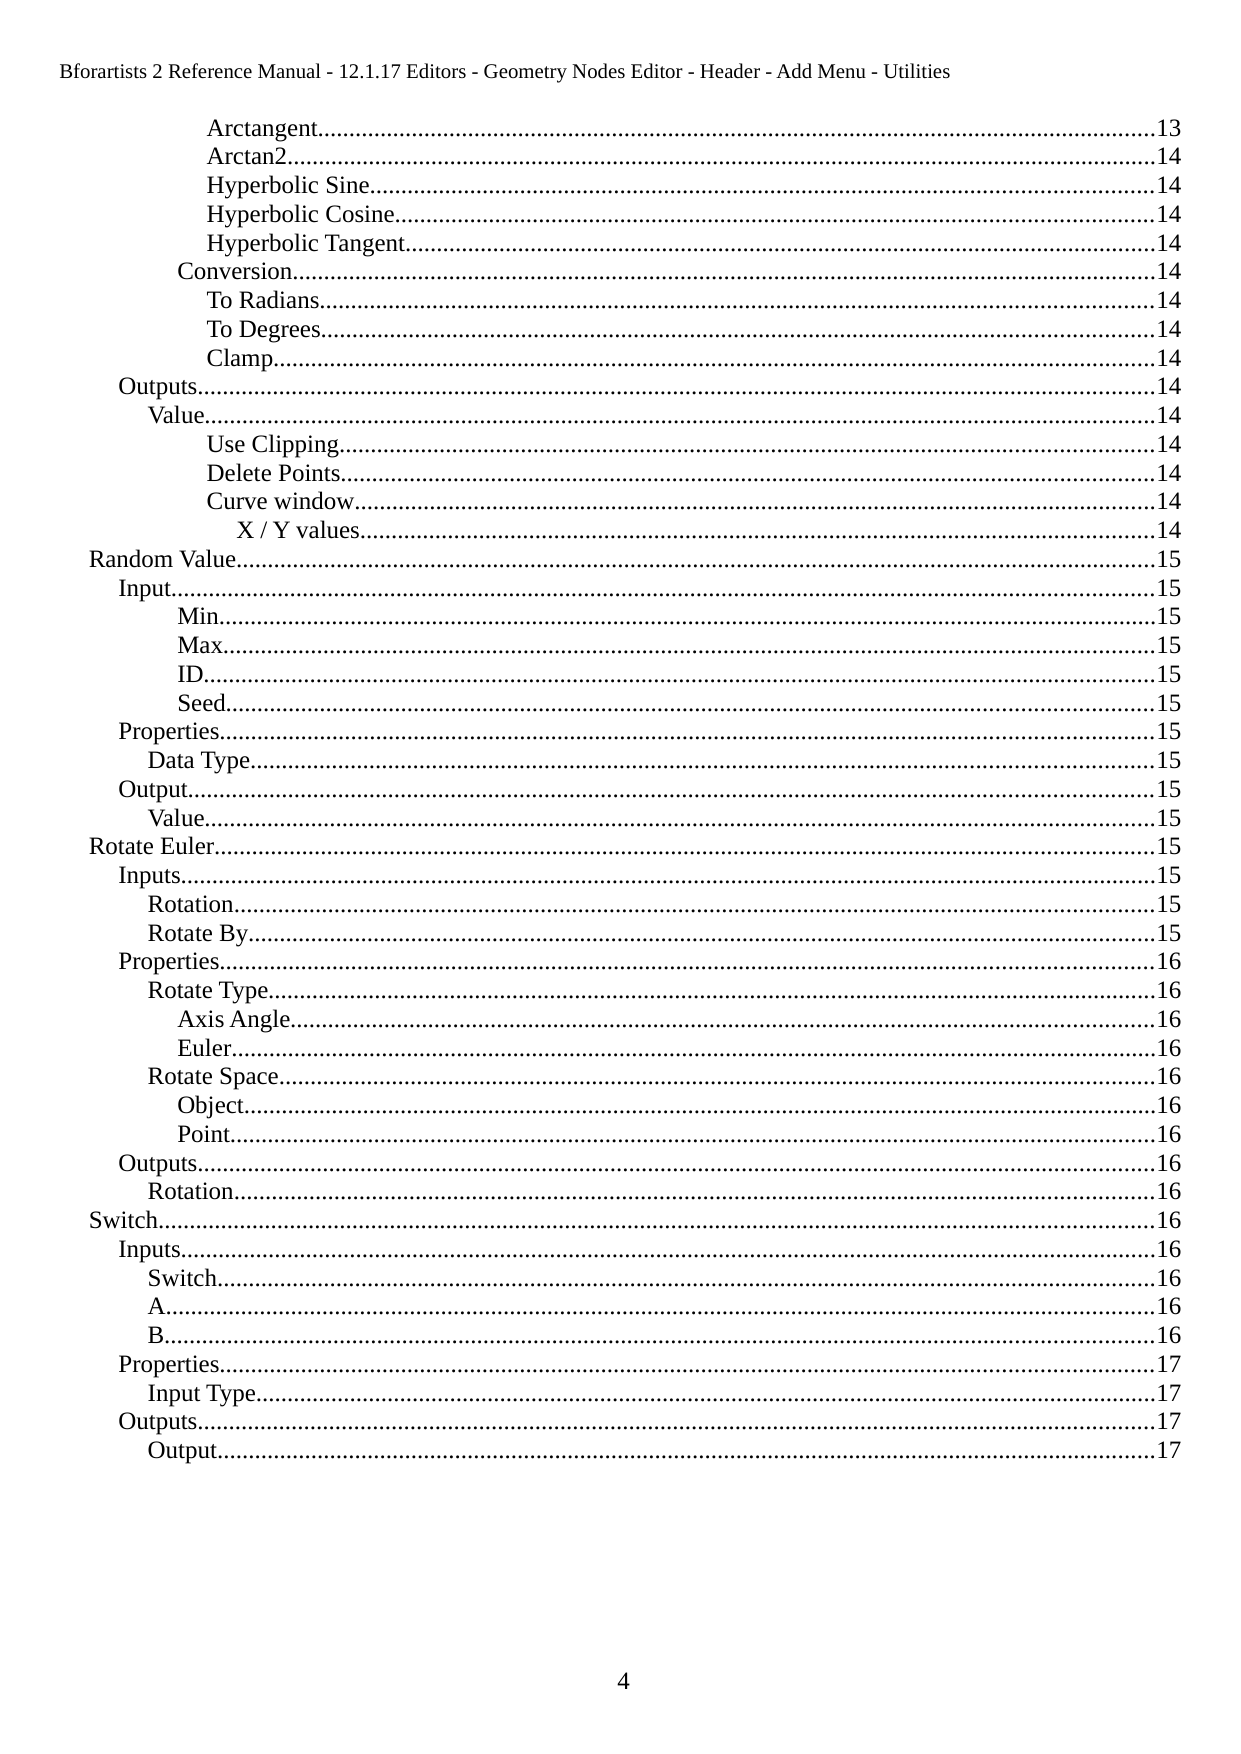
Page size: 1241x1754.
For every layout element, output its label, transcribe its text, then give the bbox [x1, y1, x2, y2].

text Rotation 16 [147, 1176, 1181, 1205]
text Value 15 [147, 803, 1181, 831]
text Data Type 15 [147, 745, 1181, 774]
text Euler 16 [177, 1033, 1181, 1061]
text Outputs 14 [118, 371, 1181, 400]
text Hyperbolic Cosine 14 [206, 199, 1181, 228]
text Inputs 15 [118, 860, 1181, 889]
text Inputs 16 [118, 1234, 1181, 1263]
text Clamp 14 [206, 343, 1181, 371]
text Delete Points 14 [206, 458, 1181, 486]
text Switch 16 [88, 1205, 1181, 1234]
text X / Y values 14 [236, 515, 1181, 544]
text Properties 16 [118, 946, 1181, 975]
text A 16 [147, 1291, 1181, 1320]
text Value 14 [147, 400, 1181, 429]
text Axis Angle 16 [177, 1004, 1181, 1033]
text Hyperbolic Sine 14 [206, 170, 1181, 199]
text To Degrees 14 [206, 314, 1181, 343]
text Input Type 17 [147, 1378, 1181, 1406]
text Random Value 15 [88, 544, 1181, 573]
text B 16 [147, 1320, 1181, 1349]
text Properties 17 [118, 1349, 1181, 1378]
text Rotate By 15 [147, 918, 1181, 946]
text Conversion 14 [177, 256, 1181, 285]
text Input 15 [118, 573, 1181, 601]
text Hyperbolic Tangent 14 [206, 228, 1181, 256]
text Outputs 16 [118, 1148, 1181, 1176]
text Rotate Type 16 [147, 975, 1181, 1004]
text Switch 16 [147, 1263, 1181, 1291]
text Rotation 15 [147, 889, 1181, 918]
text Output 17 [147, 1435, 1181, 1464]
text Use Clipping 14 [206, 429, 1181, 458]
text Arctangent 13 [206, 113, 1181, 141]
text Output 15 [118, 774, 1181, 803]
text Max 15 [177, 630, 1181, 659]
text Object 16 [177, 1090, 1181, 1119]
text Rotate Euler 15 [88, 831, 1181, 860]
text Curve window 14 [206, 486, 1181, 515]
text Properties 15 [118, 716, 1181, 745]
text Seed 15 [177, 688, 1181, 716]
text Outputs 17 [118, 1406, 1181, 1435]
text To Radians 14 [206, 285, 1181, 314]
text Arctan2 14 [206, 141, 1181, 170]
text ID 15 [177, 659, 1181, 688]
text Point 16 [177, 1119, 1181, 1148]
text Rotate Space 16 [147, 1061, 1181, 1090]
text Min 15 [177, 601, 1181, 630]
